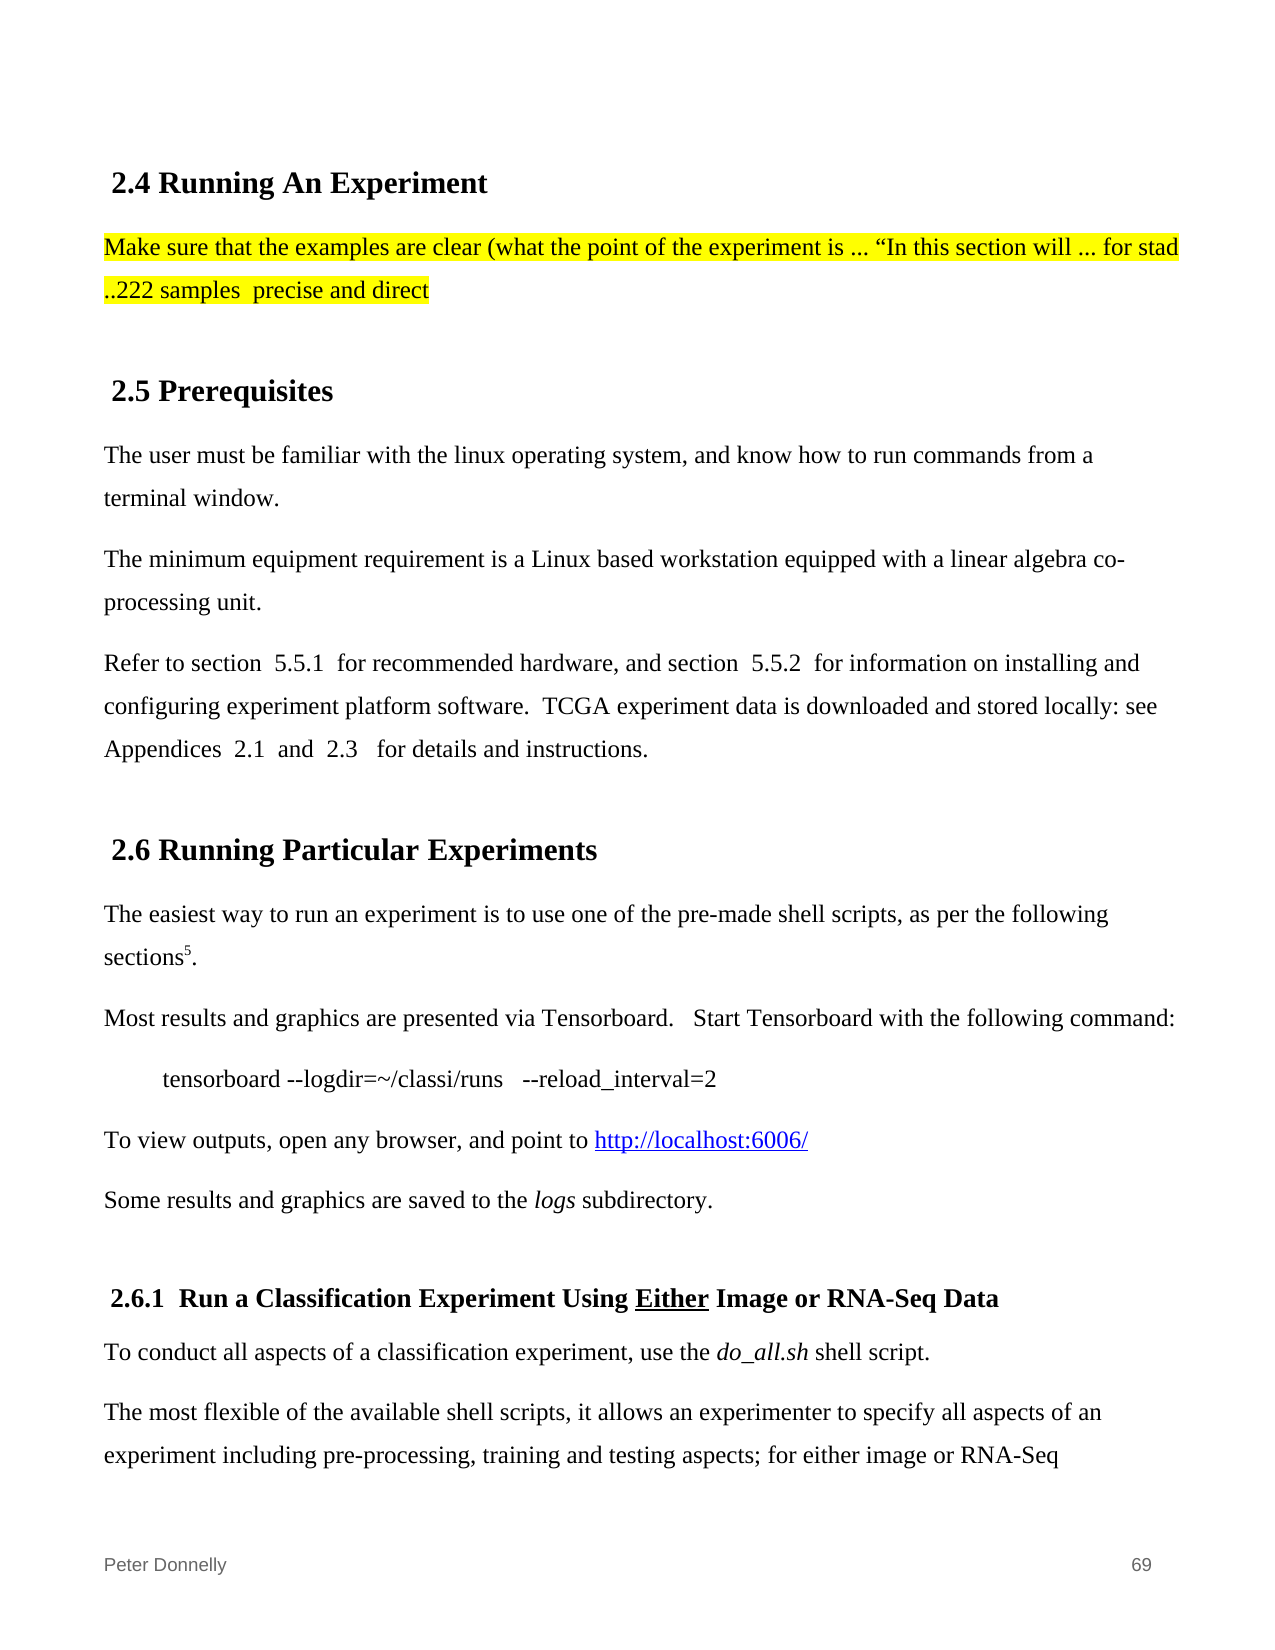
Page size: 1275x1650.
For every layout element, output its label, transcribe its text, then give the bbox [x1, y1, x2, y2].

text The most flexible of the available shell scripts, it allows an experimenter to specify all aspects of an experiment including pre-processing, training and testing aspects; for either image or RNA-Seq [103, 1397, 1181, 1469]
text Refer to section 5.5.1 for recommended hardware, and section 5.5.2 for information on installing and configuring experiment platform software. TCGA experiment data is downloaded and stored locally: see Appendices 2.1 and 2.3 for details and instructions. [103, 648, 1181, 763]
text Most results and graphics are presented via Tensorboard. Start Tensorboard with the following command: [103, 1003, 1181, 1032]
subtitle Running Particular Experiments [103, 831, 1181, 867]
text To conduct all aspects of a classification experiment, use the do_all.sh shell script. [103, 1337, 1181, 1365]
subtitle Prerequisites [103, 372, 1181, 408]
text Make sure that the examples are clear (what the point of the experiment is ... “In this section will ... for stad ..222 samples precise and direct [103, 232, 1181, 304]
text The user must be familiar with the linux operating system, and know how to run commands from a terminal window. [103, 440, 1181, 512]
text The easiest way to run an experiment is to use one of the pre-made shell scripts, as per the following sections. [103, 899, 1181, 971]
text To view outputs, open any browser, and point to http://localhost:6006/ [103, 1125, 1181, 1153]
text The minimum equipment requirement is a Linux based workstation equipped with a linear algebra co-processing unit. [103, 544, 1181, 616]
subtitle Running An Experiment [103, 164, 1181, 200]
text tensorboard --logdir=~/classi/runs --reload_interval=2 [162, 1064, 1181, 1093]
subtitle Run a Classification Experiment Using Either Image or RNA-Seq Data [103, 1282, 1181, 1313]
text Some results and graphics are saved to the logs subdirectory. [103, 1186, 1181, 1214]
